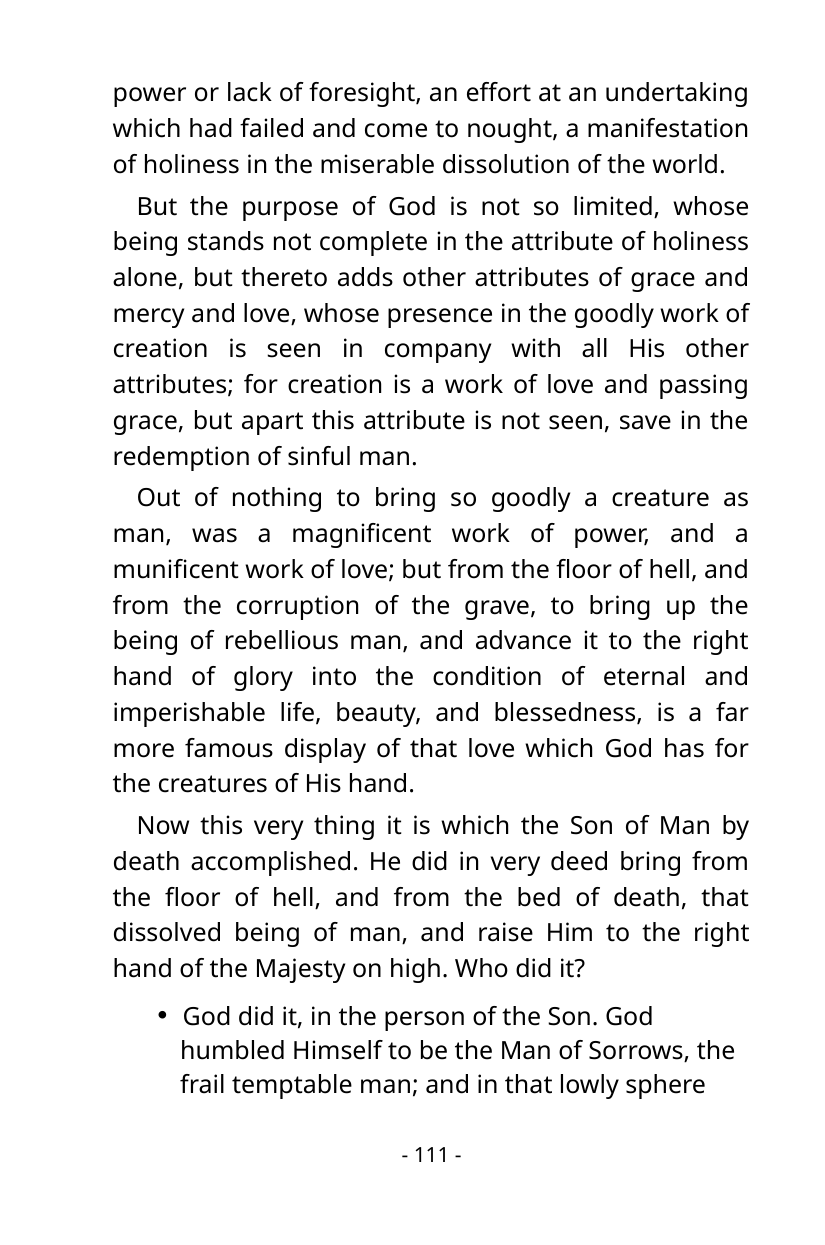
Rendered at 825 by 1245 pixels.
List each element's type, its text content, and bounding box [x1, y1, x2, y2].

list God did it, in the person of the Son. God humbled Himself to be the Man of Sorrows, the frail temptable man; and in that lowly sphere [157, 998, 750, 1101]
text Now this very thing it is which the Son of Man by death accomplished. He did in very deed bring from the floor of hell, and from the bed of death, that dissolved being of man, and raise Him to the right hand of the Majesty on high. Who did it? [112, 808, 750, 985]
text Out of nothing to bring so goodly a creature as man, was a magnificent work of power, and a munificent work of love; but from the floor of hell, and from the corruption of the grave, to bring up the being of rebellious man, and advance it to the right hand of glory into the condition of eternal and imperishable life, beauty, and blessedness, is a far more famous display of that love which God has for the creatures of His hand. [112, 480, 750, 800]
text But the purpose of God is not so limited, whose being stands not complete in the attribute of holiness alone, but thereto adds other attributes of grace and mercy and love, whose presence in the goodly work of creation is seen in company with all His other attributes; for creation is a work of love and passing grace, but apart this attribute is not seen, save in the redemption of sinful man. [112, 188, 750, 472]
text power or lack of foresight, an effort at an undertaking which had failed and come to nought, a manifestation of holiness in the miserable dissolution of the world. [112, 75, 750, 181]
